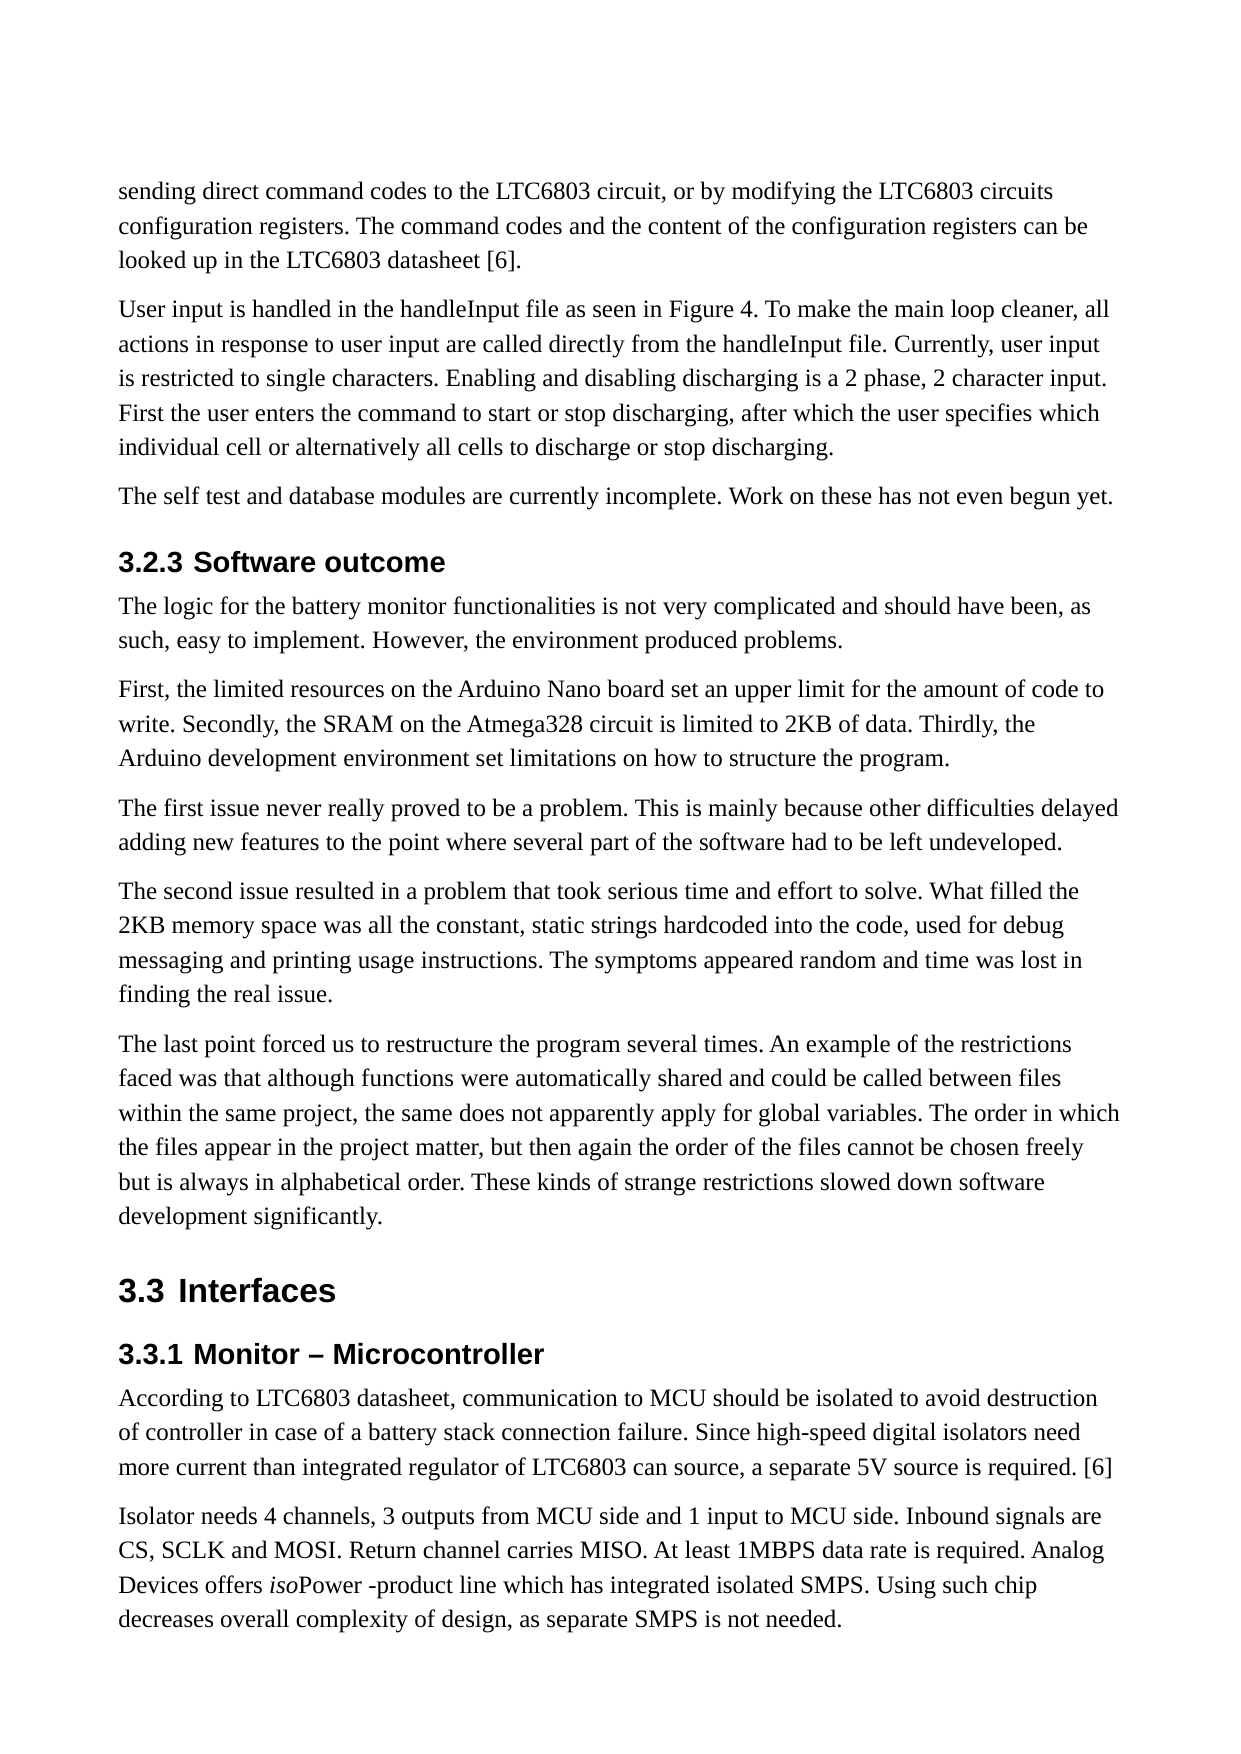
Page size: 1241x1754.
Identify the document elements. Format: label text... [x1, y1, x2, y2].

text The second issue resulted in a problem that took serious time and effort to solve. What filled the 2KB memory space was all the constant, static strings hardcoded into the code, used for debug messaging and printing usage instructions. The symptoms appeared random and time was lost in finding the real issue. [118, 876, 1122, 1008]
text According to LTC6803 datasheet, communication to MCU should be isolated to avoid destruction of controller in case of a battery stack connection failure. Since high-speed digital isolators need more current than integrated regulator of LTC6803 can source, a separate 5V source is required. [6] [118, 1383, 1122, 1480]
subtitle 3.3 Interfaces [118, 1271, 1122, 1309]
text sending direct command codes to the LTC6803 circuit, or by modifying the LTC6803 circuits configuration registers. The command codes and the content of the configuration registers can be looked up in the LTC6803 datasheet [6]. [118, 176, 1122, 274]
text The first issue never really proved to be a problem. This is mainly because other difficulties delayed adding new features to the point where several part of the software had to be left undeveloped. [118, 793, 1122, 856]
subtitle 3.2.3 Software outcome [118, 545, 1122, 578]
text The logic for the battery monitor functionalities is not very complicated and should have been, as such, easy to implement. However, the environment produced problems. [118, 591, 1122, 654]
text User input is handled in the handleInput file as seen in Figure 4. To make the main loop cleaner, all actions in response to user input are called directly from the handleInput file. Currently, user input is restricted to single characters. Enabling and disabling discharging is a 2 phase, 2 character input. First the user enters the command to start or stop discharging, after which the user specifies which individual cell or alternatively all cells to discharge or stop discharging. [118, 294, 1122, 461]
text The self test and database modules are currently incomplete. Work on these has not even begun yet. [118, 481, 1122, 510]
text The last point forced us to restructure the program several times. An example of the restrictions faced was that although functions were automatically shared and could be called between files within the same project, the same does not apparently apply for global variables. The order in which the files appear in the project matter, but then again the order of the files cannot be chosen freely but is always in alphabetical order. These kinds of strange restrictions slowed down software development significantly. [118, 1029, 1122, 1230]
text First, the limited resources on the Arduino Nano board set an upper limit for the amount of code to write. Secondly, the SRAM on the Atmega328 circuit is limited to 2KB of data. Thirdly, the Arduino development environment set limitations on how to structure the program. [118, 674, 1122, 772]
subtitle 3.3.1 Monitor – Microcontroller [118, 1337, 1122, 1370]
text Isolator needs 4 channels, 3 outputs from MCU side and 1 input to MCU side. Inbound signals are CS, SCLK and MOSI. Return channel carries MISO. At least 1MBPS data rate is required. Analog Devices offers isoPower -product line which has integrated isolated SMPS. Using such chip decreases overall complexity of design, as separate SMPS is not needed. [118, 1501, 1122, 1633]
